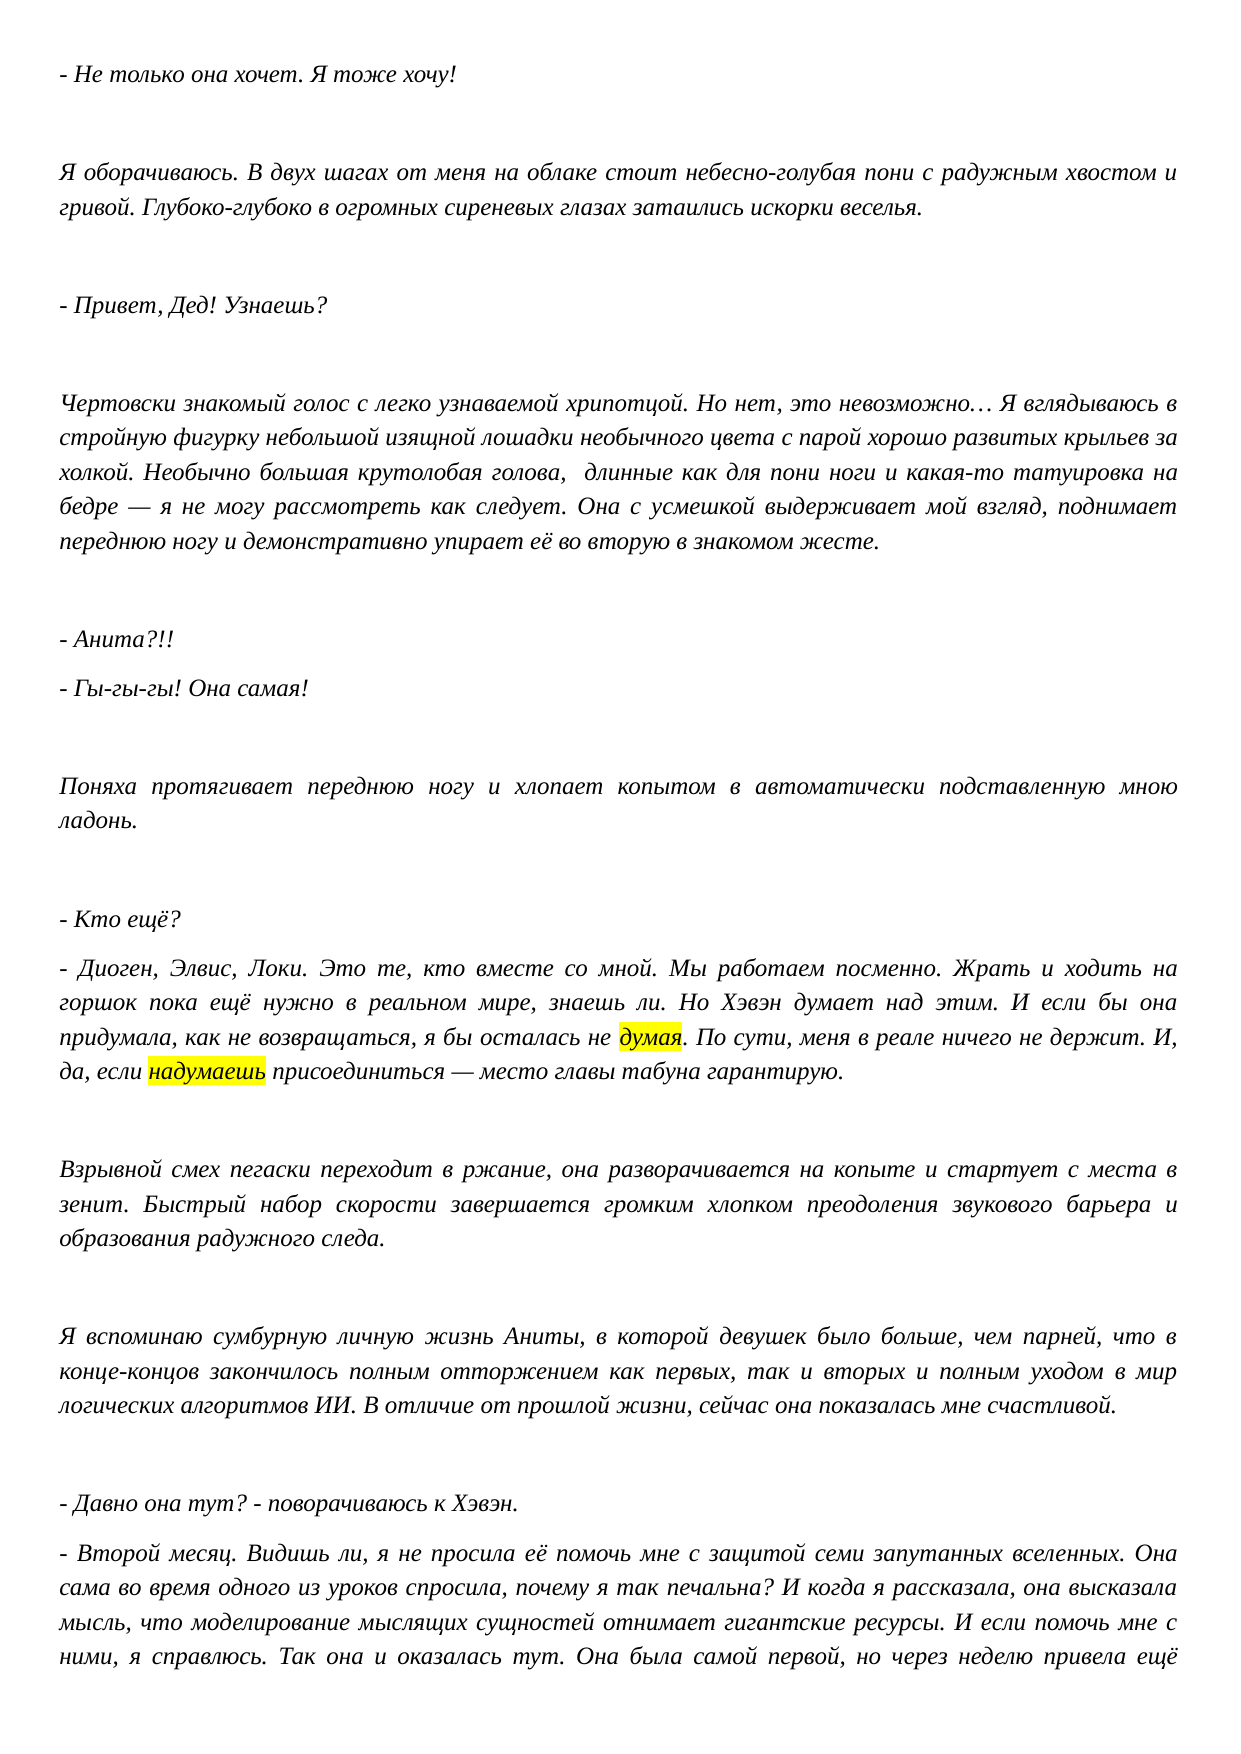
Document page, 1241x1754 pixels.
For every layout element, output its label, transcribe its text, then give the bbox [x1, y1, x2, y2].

text - Привет, Дед! Узнаешь? [59, 290, 1181, 318]
text - Диоген, Элвис, Локи. Это те, кто вместе со мной. Мы работаем посменно. Жрать и ходить на горшок пока ещё нужно в реальном мире, знаешь ли. Но Хэвэн думает над этим. И если бы она придумала, как не возвращаться, я бы осталась не думая. По сути, меня в реале ничего не держит. И, да, если надумаешь присоединиться — место главы табуна гарантирую. [59, 953, 1181, 1085]
text - Второй месяц. Видишь ли, я не просила её помочь мне с защитой семи запутанных вселенных. Она сама во время одного из уроков спросила, почему я так печальна? И когда я рассказала, она высказала мысль, что моделирование мыслящих сущностей отнимает гигантские ресурсы. И если помочь мне с ними, я справлюсь. Так она и оказалась тут. Она была самой первой, но через неделю привела ещё [59, 1538, 1181, 1670]
text Поняха протягивает переднюю ногу и хлопает копытом в автоматически подставленную мною ладонь. [59, 771, 1181, 834]
text Я оборачиваюсь. В двух шагах от меня на облаке стоит небесно-голубая пони с радужным хвостом и гривой. Глубоко-глубоко в огромных сиреневых глазах затаились искорки веселья. [59, 157, 1181, 220]
text - Не только она хочет. Я тоже хочу! [59, 59, 1181, 88]
text Я вспоминаю сумбурную личную жизнь Аниты, в которой девушек было больше, чем парней, что в конце-концов закончилось полным отторжением как первых, так и вторых и полным уходом в мир логических алгоритмов ИИ. В отличие от прошлой жизни, сейчас она показалась мне счастливой. [59, 1321, 1181, 1419]
text Чертовски знакомый голос с легко узнаваемой хрипотцой. Но нет, это невозможно… Я вглядываюсь в стройную фигурку небольшой изящной лошадки необычного цвета с парой хорошо развитых крыльев за холкой. Необычно большая крутолобая голова, длинные как для пони ноги и какая-то татуировка на бедре — я не могу рассмотреть как следует. Она с усмешкой выдерживает мой взгляд, поднимает переднюю ногу и демонстративно упирает её во вторую в знакомом жесте. [59, 388, 1181, 554]
text - Кто ещё? [59, 904, 1181, 932]
text Взрывной смех пегаски переходит в ржание, она разворачивается на копыте и стартует с места в зенит. Быстрый набор скорости завершается громким хлопком преодоления звукового барьера и образования радужного следа. [59, 1154, 1181, 1252]
text - Анита?!! [59, 624, 1181, 653]
text - Давно она тут? - поворачиваюсь к Хэвэн. [59, 1488, 1181, 1517]
text - Гы-гы-гы! Она самая! [59, 673, 1181, 702]
